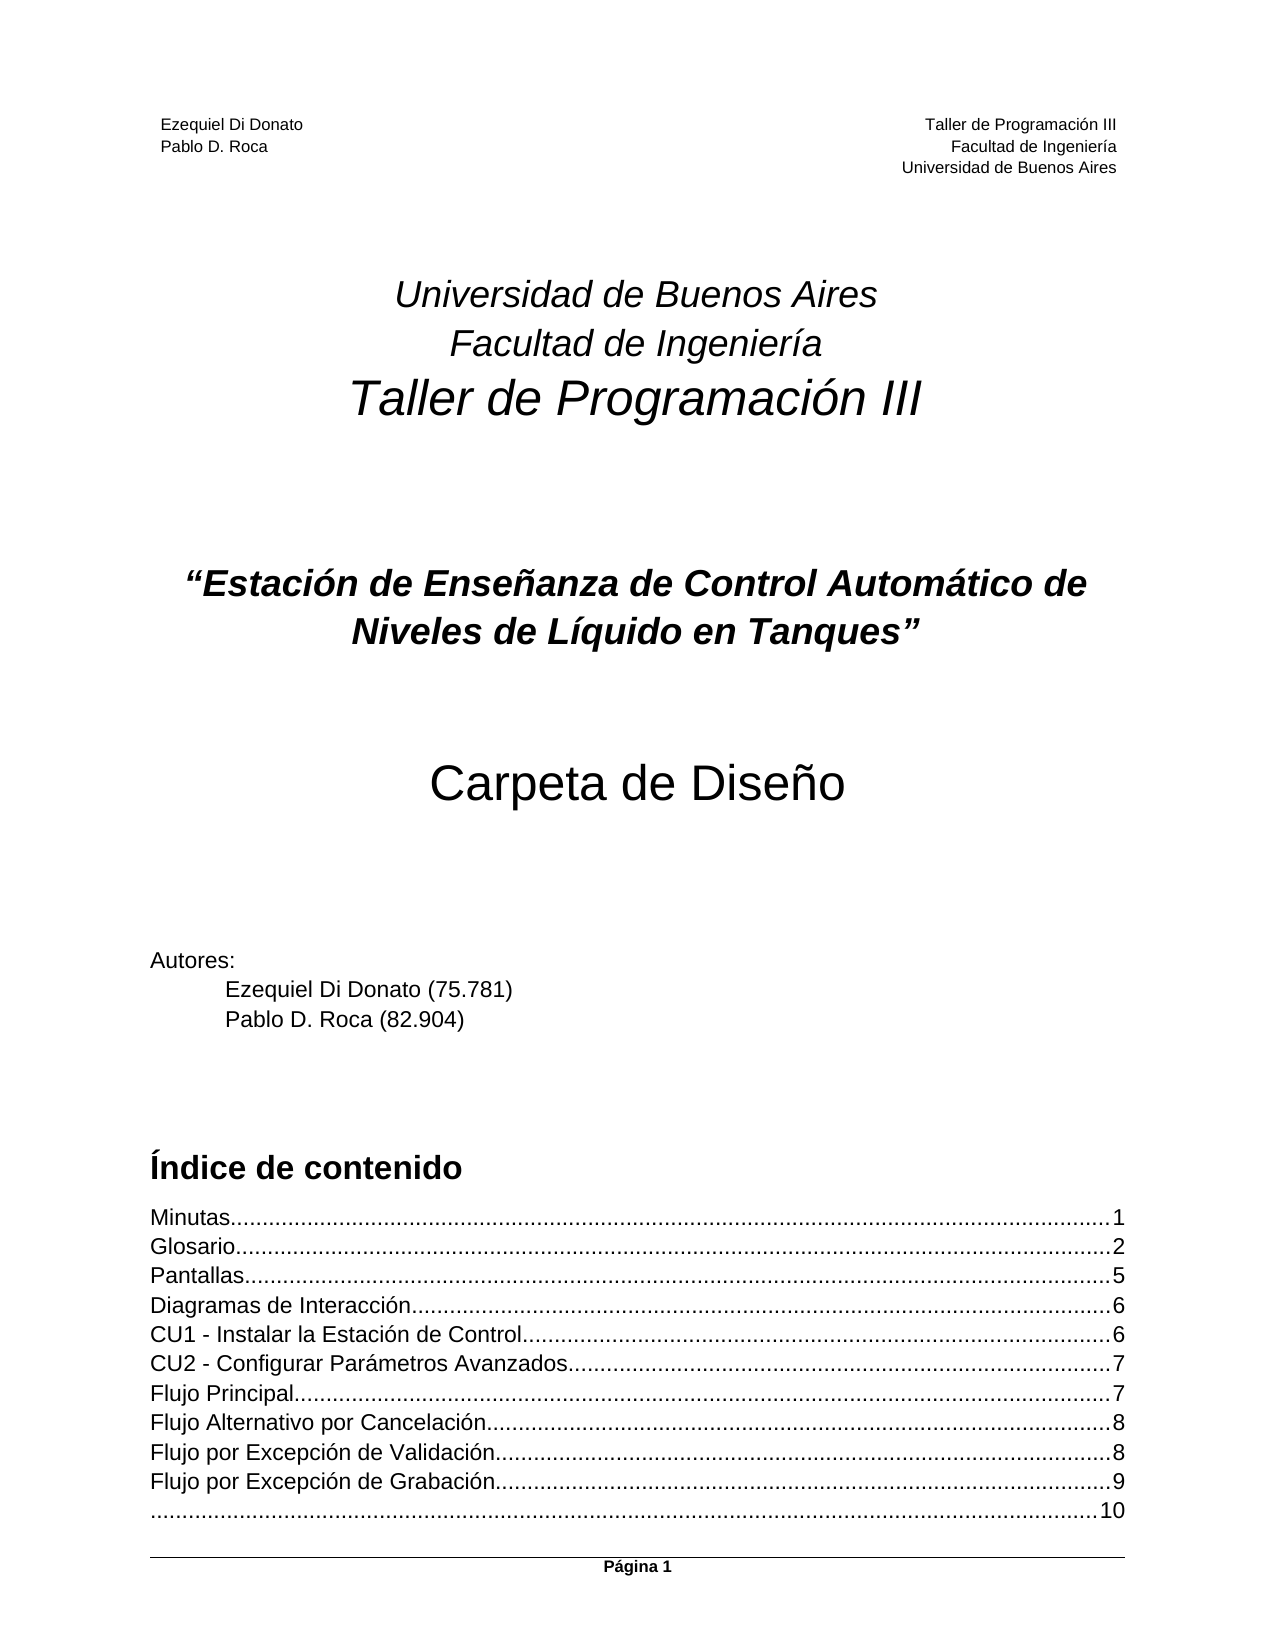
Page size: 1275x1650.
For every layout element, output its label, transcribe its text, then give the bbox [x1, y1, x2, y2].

text Flujo por Excepción de Validación 8 [150, 1439, 1125, 1465]
text CU1 - Instalar la Estación de Control 6 [150, 1322, 1125, 1347]
text Flujo por Excepción de Grabación 9 [150, 1468, 1125, 1494]
text Autores: [150, 948, 1125, 973]
text Pantallas 5 [150, 1263, 1125, 1288]
text Diagramas de Interacción 6 [150, 1292, 1125, 1318]
text Carpeta de Diseño [150, 755, 1125, 811]
text Facultad de Ingeniería [150, 322, 1125, 364]
text “Estación de Enseñanza de Control Automático de Niveles de Líquido en Tanques” [150, 563, 1125, 653]
text Minutas 1 [150, 1204, 1125, 1230]
text Taller de Programación III [150, 370, 1125, 426]
subtitle Índice de contenido [150, 1149, 1125, 1186]
text Universidad de Buenos Aires [150, 274, 1125, 316]
text Pablo D. Roca (82.904) [150, 1006, 1125, 1032]
text Ezequiel Di Donato (75.781) [150, 977, 1125, 1003]
text Glosario 2 [150, 1233, 1125, 1259]
text Flujo Alternativo por Cancelación 8 [150, 1410, 1125, 1435]
text CU2 - Configurar Parámetros Avanzados 7 [150, 1351, 1125, 1377]
text 10 [150, 1498, 1125, 1523]
text Flujo Principal 7 [150, 1380, 1125, 1406]
